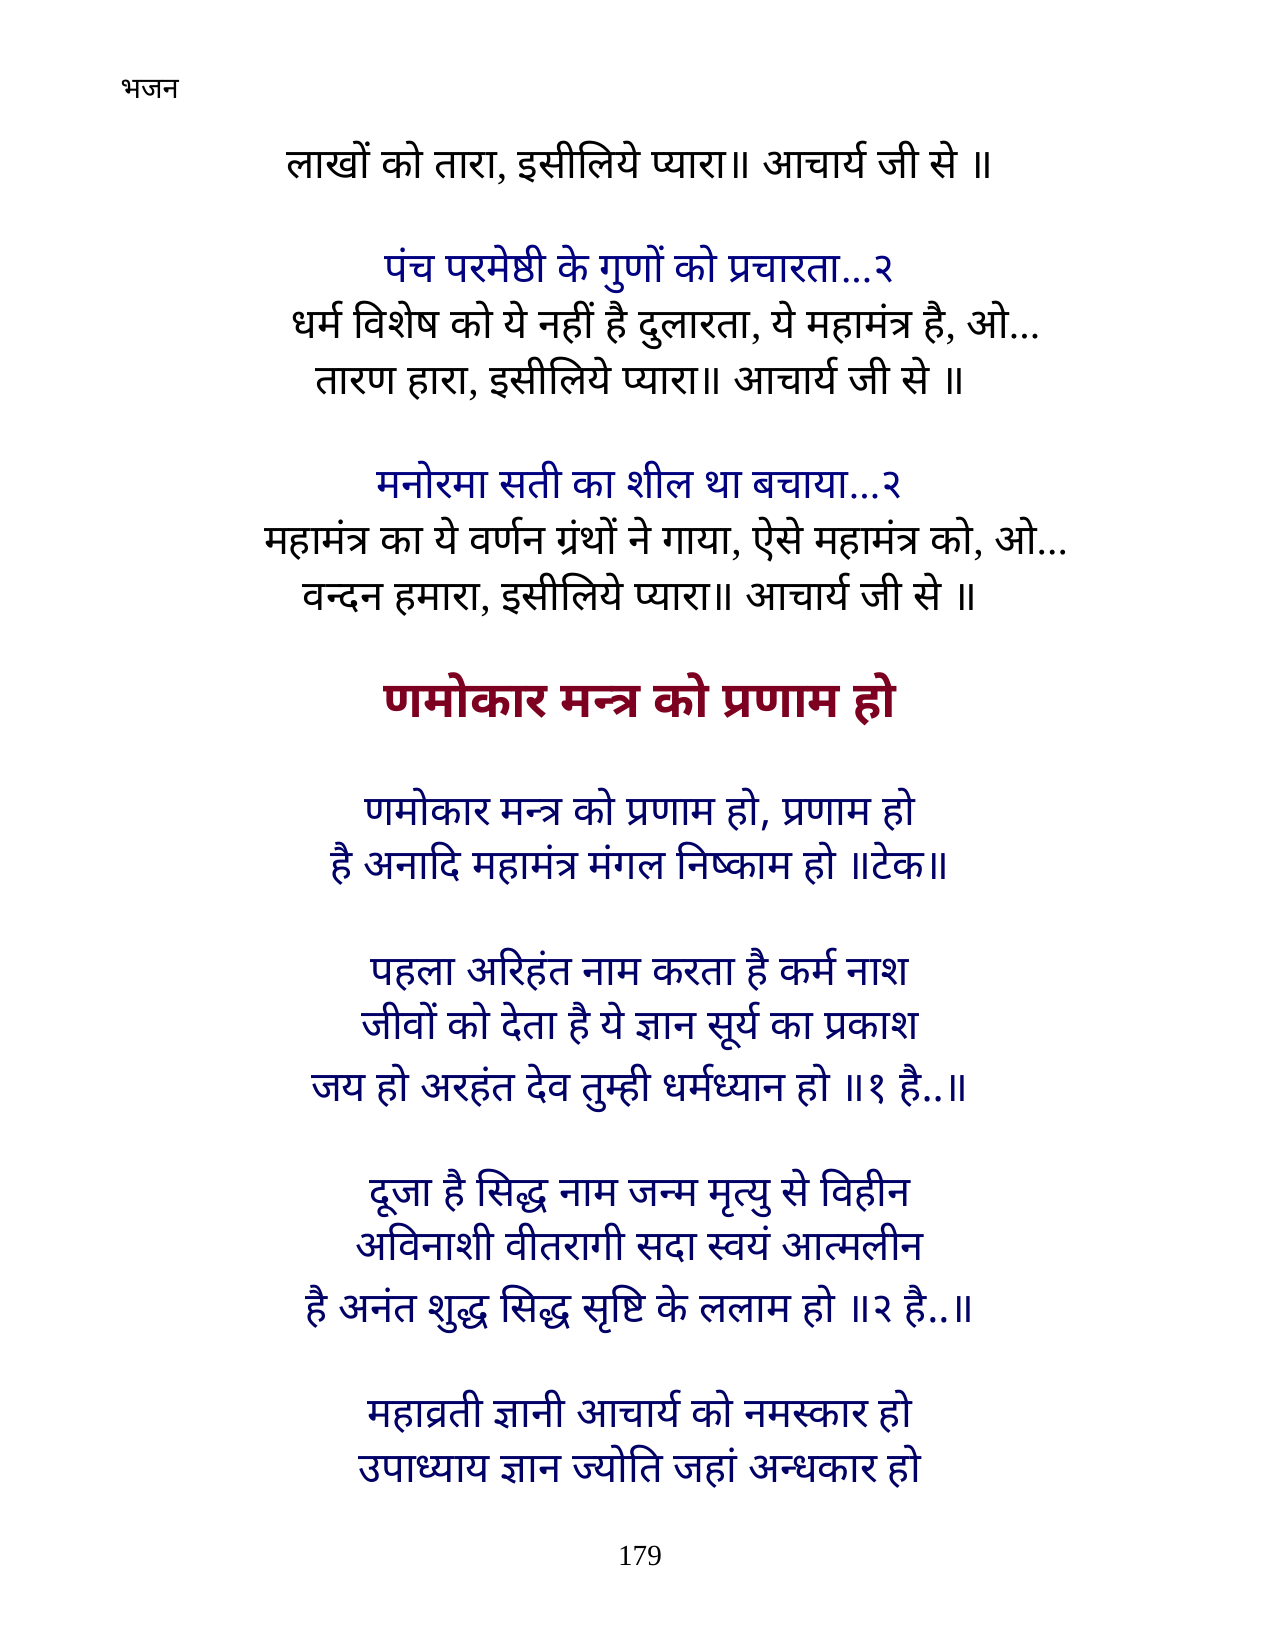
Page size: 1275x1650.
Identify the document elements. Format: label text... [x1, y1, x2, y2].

text महामंत्र का ये वर्णन ग्रंथों ने गाया, ऐसे महामंत्र को, ओ... [83, 515, 1196, 571]
text दूजा है सिद्ध नाम जन्म मृत्यु से विहीन [83, 1169, 1196, 1223]
text उपाध्याय ज्ञान ज्योति जहां अन्धकार हो [83, 1445, 1196, 1499]
text जीवों को देता है ये ज्ञान सूर्य का प्रकाश [83, 1002, 1196, 1056]
text पंच परमेष्ठी के गुणों को प्रचारता...२ [83, 243, 1196, 299]
text णमोकार मन्त्र को प्रणाम हो, प्रणाम हो [83, 781, 1196, 842]
text है अनंत शुद्ध सिद्ध सृष्टि के ललाम हो ॥२ है..॥ [83, 1278, 1196, 1339]
text पहला अरिहंत नाम करता है कर्म नाश [83, 948, 1196, 1002]
text मनोरमा सती का शील था बचाया...२ [83, 459, 1196, 515]
text वन्दन हमारा, इसीलिये प्यारा॥ आचार्य जी से ॥ [83, 571, 1196, 627]
text णमोकार मन्त्र को प्रणाम हो [83, 673, 1196, 738]
text महाव्रती ज्ञानी आचार्य को नमस्कार हो [83, 1391, 1196, 1445]
text तारण हारा, इसीलिये प्यारा॥ आचार्य जी से ॥ [83, 355, 1196, 411]
text जय हो अरहंत देव तुम्ही धर्मध्यान हो ॥१ है..॥ [83, 1056, 1196, 1118]
text लाखों को तारा, इसीलिये प्यारा॥ आचार्य जी से ॥ [83, 139, 1196, 195]
text अविनाशी वीतरागी सदा स्वयं आत्मलीन [83, 1223, 1196, 1278]
text धर्म विशेष को ये नहीं है दुलारता, ये महामंत्र है, ओ... [83, 299, 1196, 355]
text है अनादि महामंत्र मंगल निष्काम हो ॥टेक॥ [83, 842, 1196, 897]
